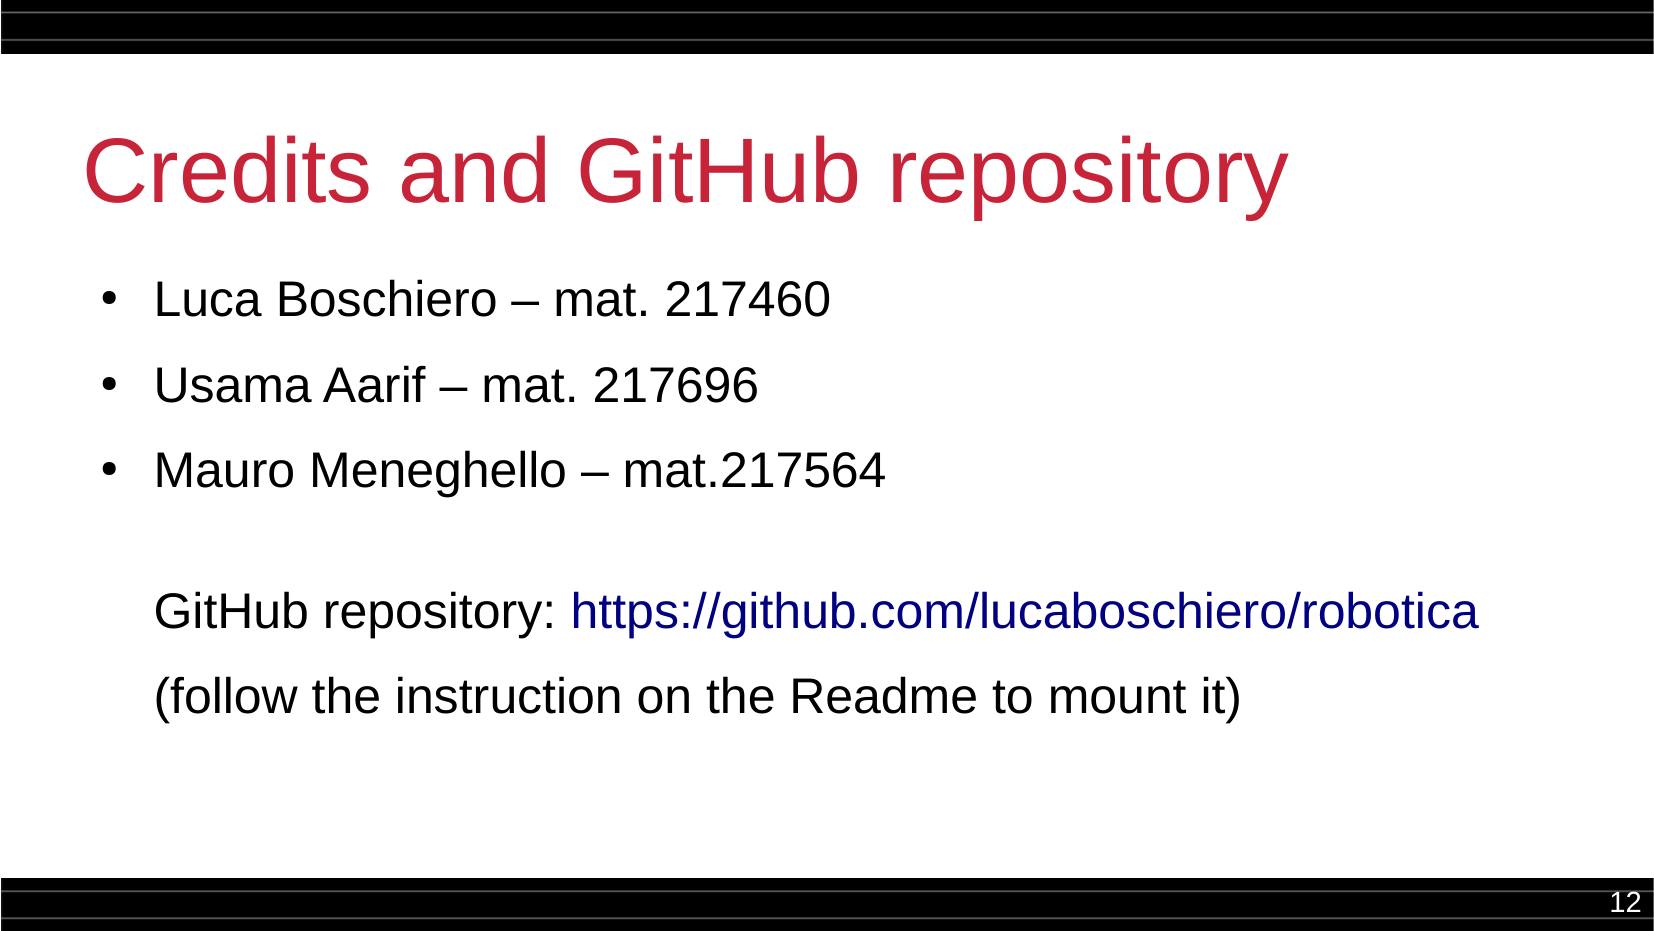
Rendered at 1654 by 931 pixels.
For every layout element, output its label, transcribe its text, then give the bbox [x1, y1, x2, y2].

list Luca Boschiero – mat. 217460 Usama Aarif – mat. 217696 Mauro Meneghello – mat.217564 GitHub repository: https://github.com/lucaboschiero/robotica (follow the instruction on the Readme to mount it) [82, 271, 1571, 851]
picture [1, 878, 1654, 931]
title Credits and GitHub repository [82, 92, 1571, 249]
picture [1, 0, 1654, 54]
